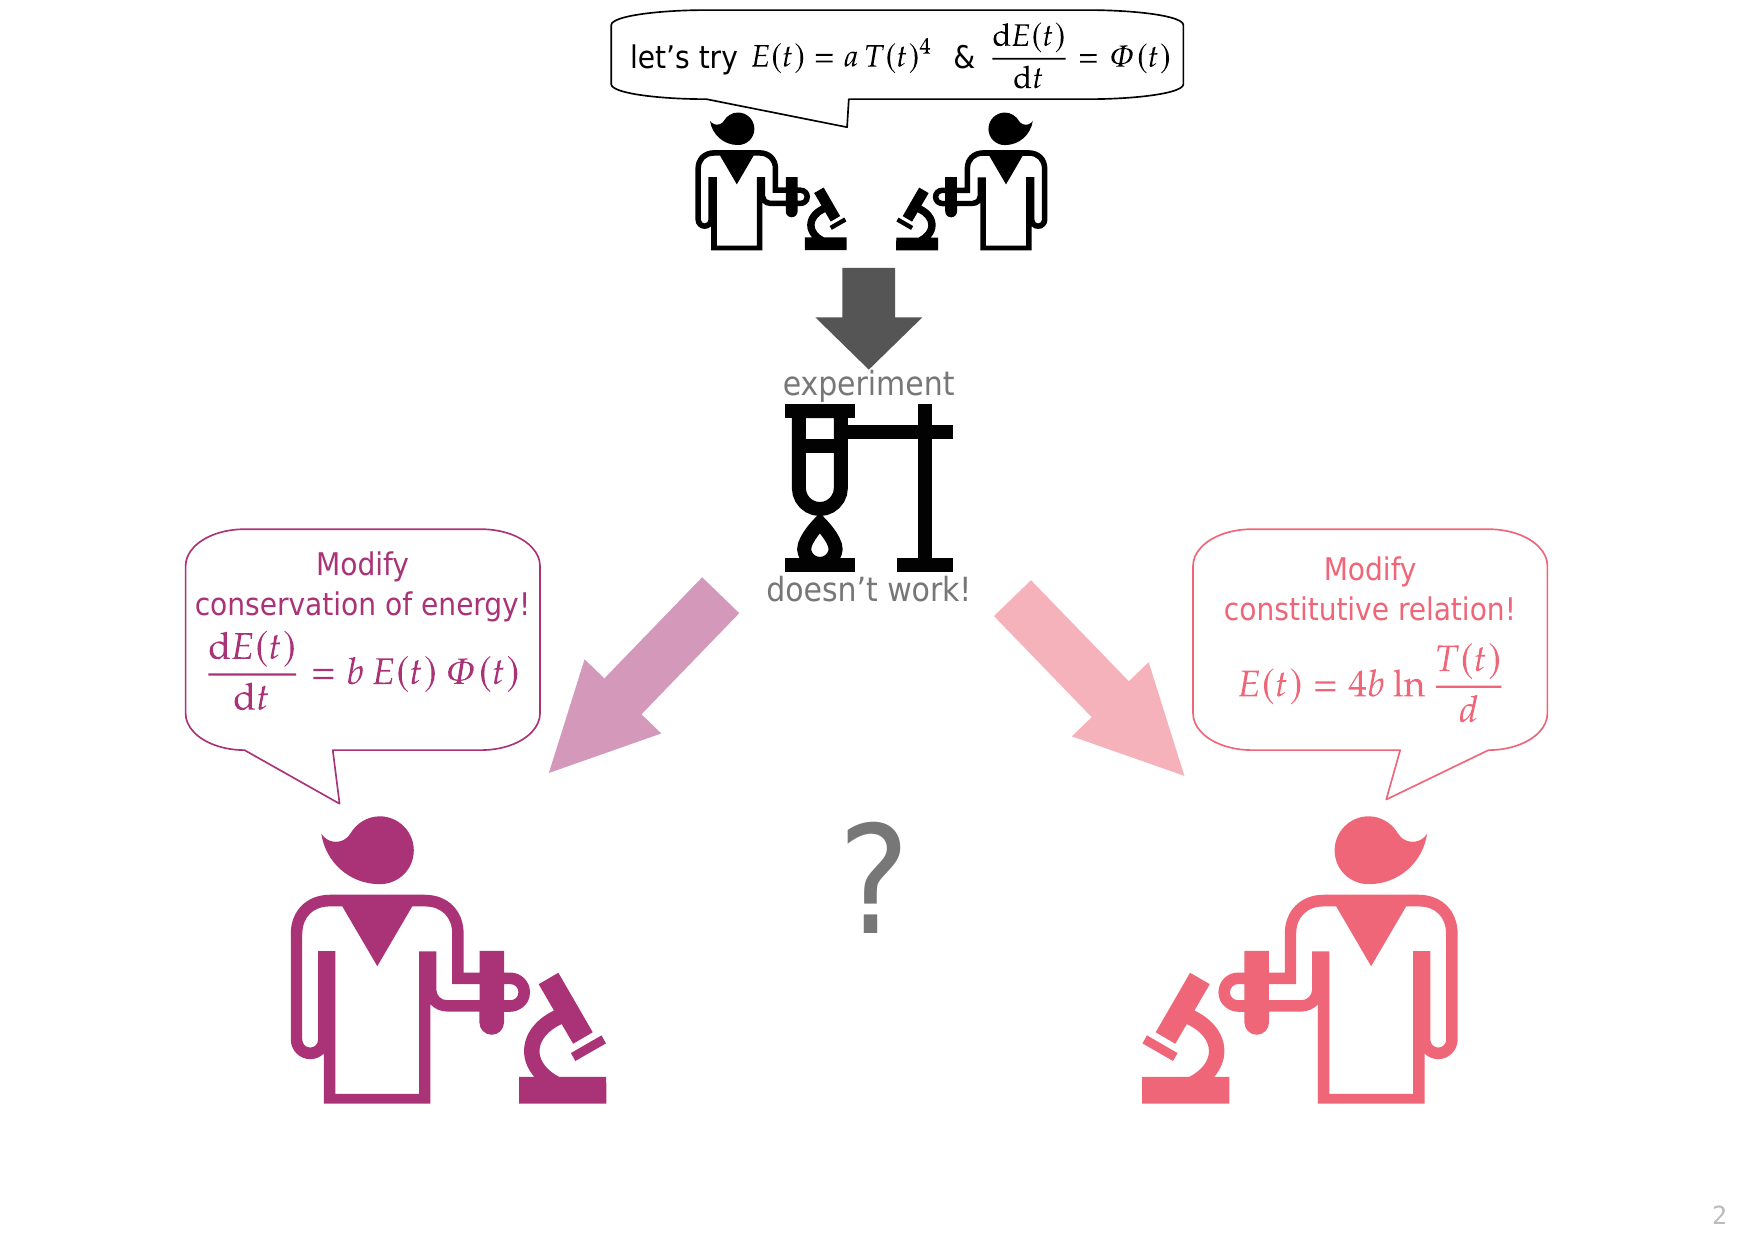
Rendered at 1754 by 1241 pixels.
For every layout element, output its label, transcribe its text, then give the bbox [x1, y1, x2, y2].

text_box [887, 43, 896, 74]
text_box [1276, 672, 1287, 697]
text_box [257, 630, 267, 667]
text_box [772, 43, 781, 74]
text_box let’s try & [615, 29, 992, 84]
text_box [209, 631, 230, 660]
text_box [411, 660, 422, 685]
text_box [1014, 65, 1032, 89]
text_box [448, 658, 474, 684]
text_box [1111, 45, 1133, 67]
picture [694, 100, 848, 251]
text_box [897, 46, 907, 67]
text_box [866, 45, 885, 67]
text_box doesn’t work! [685, 559, 1053, 617]
text_box [1489, 643, 1500, 680]
text_box [234, 682, 255, 711]
text_box [1138, 43, 1147, 74]
text_box [1437, 645, 1459, 672]
text_box Modify constitutive relation! [1209, 540, 1532, 636]
text_box [1368, 669, 1384, 697]
text_box [1033, 68, 1043, 89]
text_box [313, 676, 334, 680]
text_box [232, 633, 253, 659]
text_box [348, 656, 363, 685]
picture [289, 785, 608, 1104]
text_box [1393, 669, 1426, 697]
text_box [313, 668, 334, 672]
picture [1140, 785, 1459, 1104]
picture [694, 97, 848, 125]
text_box [507, 656, 518, 692]
text_box [1459, 694, 1478, 723]
text_box [1033, 22, 1042, 53]
text_box [493, 660, 504, 685]
text_box [1290, 668, 1301, 705]
text_box [1012, 24, 1030, 46]
text_box [844, 51, 858, 67]
text_box [258, 685, 268, 710]
text_box [909, 43, 918, 74]
text_box [398, 656, 408, 692]
text_box [993, 23, 1011, 47]
text_box [270, 634, 281, 660]
text_box [284, 630, 294, 667]
text_box [1462, 643, 1473, 680]
text_box experiment [711, 353, 1027, 411]
text_box [993, 580, 1185, 776]
text_box [1263, 668, 1274, 705]
text_box [795, 43, 804, 74]
text_box ? [809, 769, 940, 977]
text_box [783, 46, 792, 67]
text_box [481, 656, 491, 692]
text_box [1238, 670, 1260, 697]
text_box [425, 656, 435, 692]
text_box [1055, 22, 1064, 53]
picture [895, 97, 1049, 251]
text_box [1043, 25, 1053, 47]
text_box [1348, 670, 1366, 697]
text_box [919, 37, 931, 54]
text_box [1149, 46, 1158, 68]
text_box [373, 658, 394, 685]
text_box [1475, 647, 1486, 672]
text_box [815, 267, 923, 353]
text_box Modify conservation of energy! [179, 535, 546, 630]
text_box [1161, 43, 1170, 74]
picture [781, 411, 957, 559]
text_box [752, 45, 769, 67]
picture [310, 785, 338, 801]
picture [1389, 785, 1412, 796]
text_box [548, 577, 740, 773]
